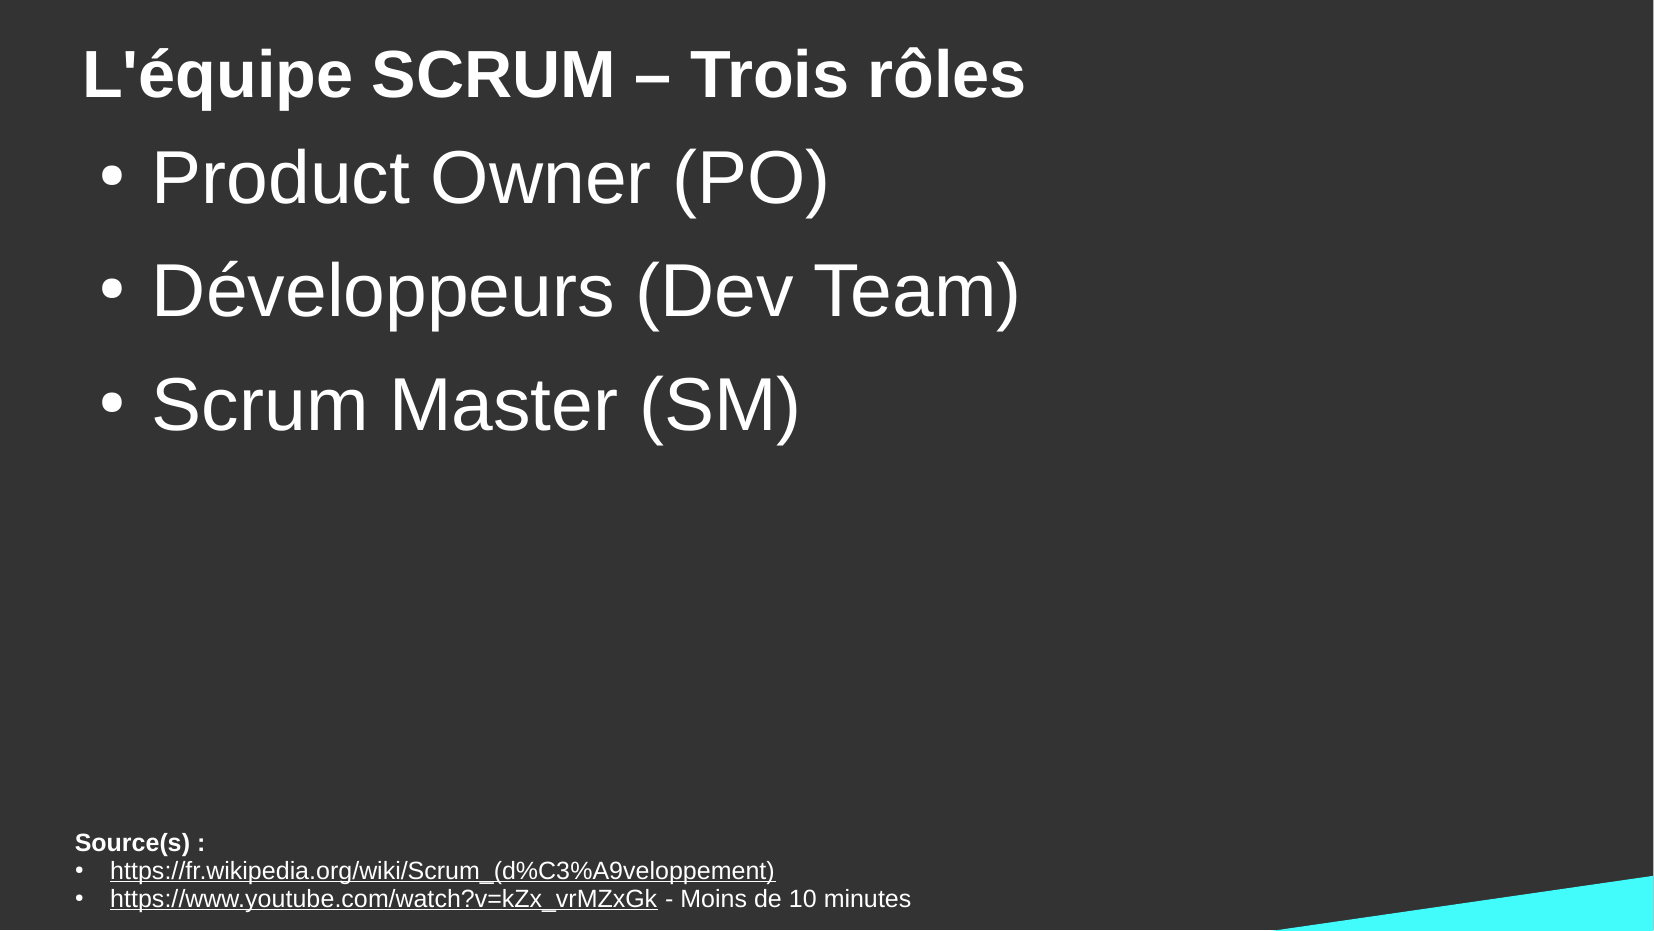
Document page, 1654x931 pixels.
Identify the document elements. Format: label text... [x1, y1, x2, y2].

text_box [1270, 875, 1654, 931]
title L'équipe SCRUM – Trois rôles [82, 37, 1571, 122]
list Product Owner (PO) Développeurs (Dev Team) Scrum Master (SM) [80, 135, 1620, 777]
text_box Source(s) : https://fr.wikipedia.org/wiki/Scrum_(d%C3%A9veloppement) https://www.youtube.com/watch?v=kZx_vrMZxGk - Moins de 10 minutes [59, 821, 1546, 920]
